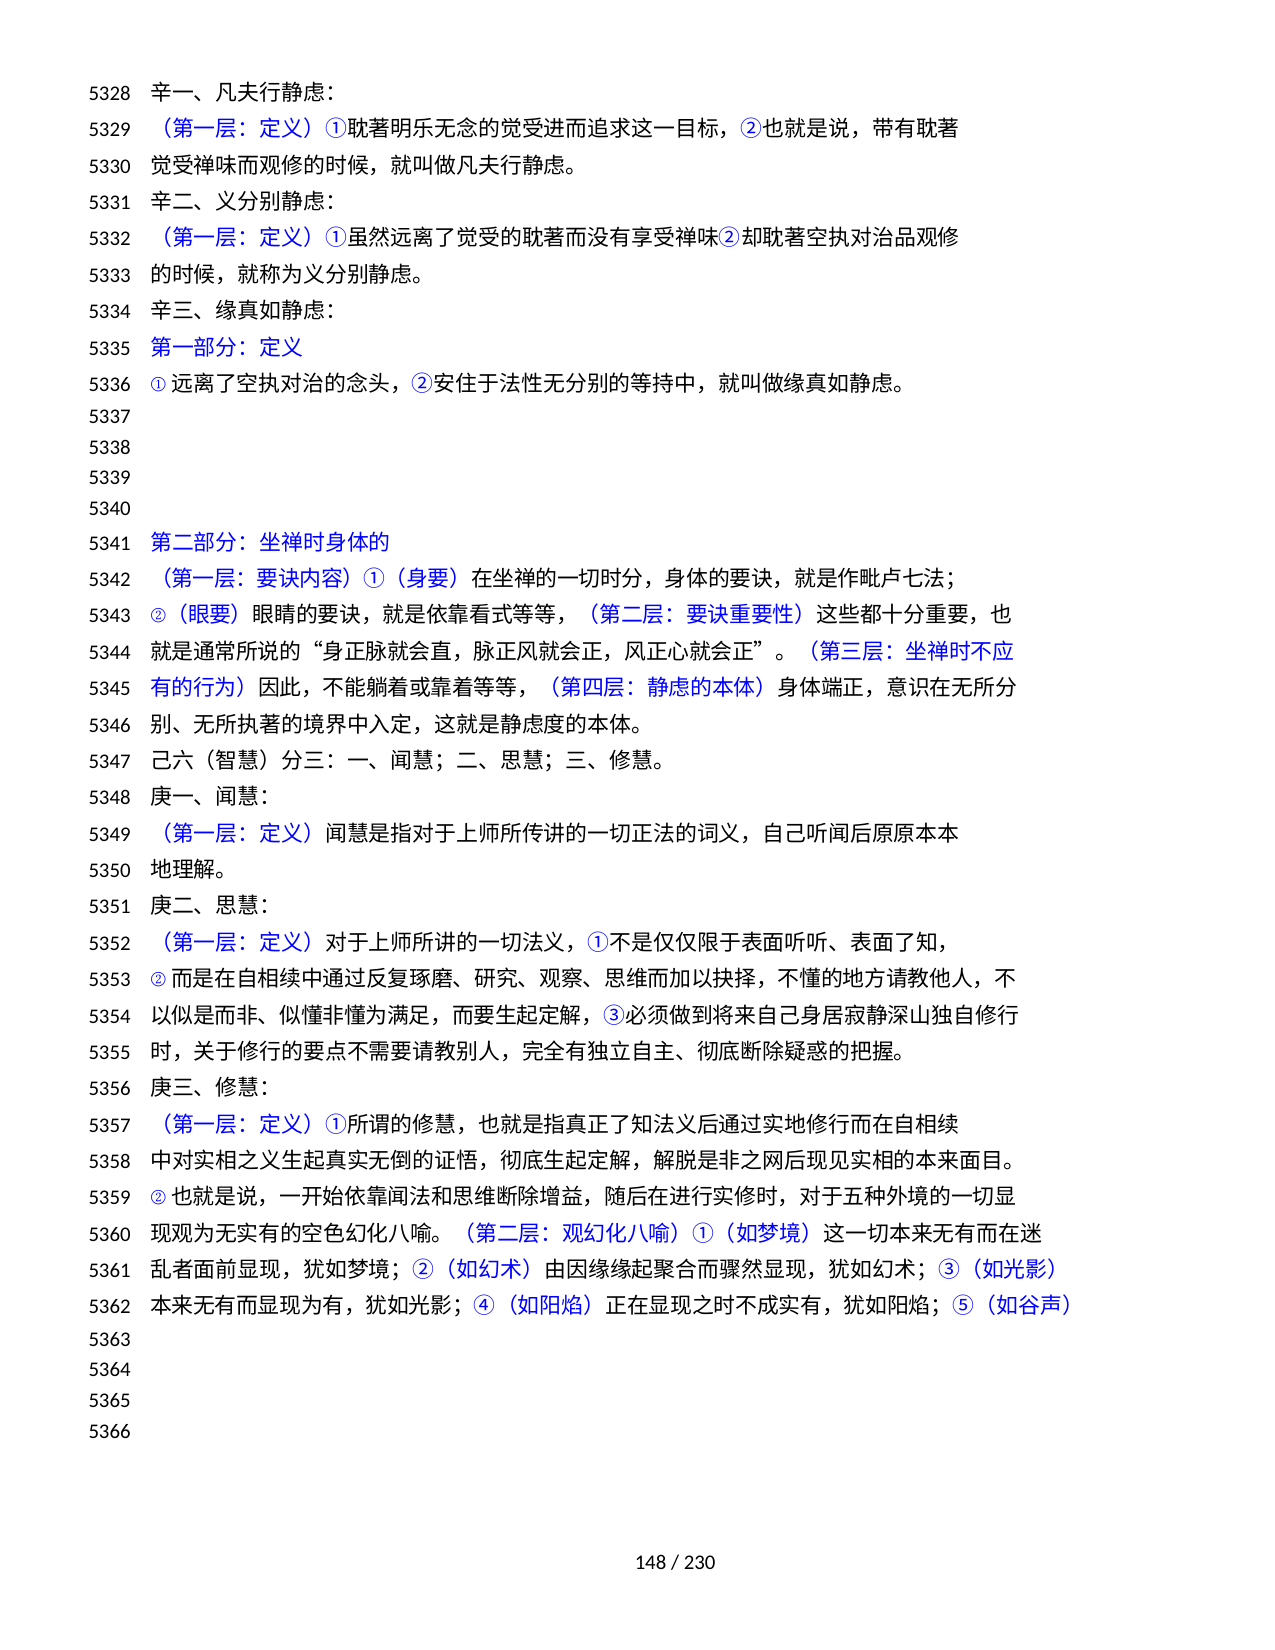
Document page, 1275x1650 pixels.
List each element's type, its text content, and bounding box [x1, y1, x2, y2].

text 第二部分：坐禅时身体的 [150, 525, 1200, 556]
text （第一层：定义）①虽然远离了觉受的耽著而没有享受禅味②却耽著空执对治品观修 [150, 220, 1200, 252]
text 乱者面前显现，犹如梦境；②（如幻术）由因缘缘起聚合而骤然显现，犹如幻术；③（如光影） [150, 1252, 1200, 1284]
text 有的行为）因此，不能躺着或靠着等等，（第四层：静虑的本体）身体端正，意识在无所分 [150, 670, 1200, 702]
text 中对实相之义生起真实无倒的证悟，彻底生起定解，解脱是非之网后现见实相的本来面目。 [150, 1143, 1200, 1175]
text 以似是而非、似懂非懂为满足，而要生起定解，③必须做到将来自己身居寂静深山独自修行 [150, 998, 1200, 1029]
text （第一层：定义）对于上师所讲的一切法义，①不是仅仅限于表面听听、表面了知， [150, 925, 1200, 956]
text 第一部分：定义 [150, 329, 1200, 361]
text 时，关于修行的要点不需要请教别人，完全有独立自主、彻底断除疑惑的把握。 [150, 1034, 1200, 1066]
text 庚二、思慧： [150, 888, 1200, 920]
text ①远离了空执对治的念头，②安住于法性无分别的等持中，就叫做缘真如静虑。 [150, 366, 1200, 398]
text 庚三、修慧： [150, 1070, 1200, 1102]
text 觉受禅味而观修的时候，就叫做凡夫行静虑。 [150, 148, 1200, 179]
text 辛三、缘真如静虑： [150, 293, 1200, 325]
text 己六（智慧）分三：一、闻慧；二、思慧；三、修慧。 [150, 743, 1200, 775]
text 就是通常所说的“身正脉就会直，脉正风就会正，风正心就会正”。（第三层：坐禅时不应 [150, 634, 1200, 666]
text ②而是在自相续中通过反复琢磨、研究、观察、思维而加以抉择，不懂的地方请教他人，不 [150, 961, 1200, 993]
text ②也就是说，一开始依靠闻法和思维断除增益，随后在进行实修时，对于五种外境的一切显 [150, 1179, 1200, 1211]
text 现观为无实有的空色幻化八喻。（第二层：观幻化八喻）①（如梦境）这一切本来无有而在迷 [150, 1216, 1200, 1247]
text （第一层：定义）①所谓的修慧，也就是指真正了知法义后通过实地修行而在自相续 [150, 1107, 1200, 1138]
text ②（眼要）眼睛的要诀，就是依靠看式等等，（第二层：要诀重要性）这些都十分重要，也 [150, 597, 1200, 629]
text 别、无所执著的境界中入定，这就是静虑度的本体。 [150, 707, 1200, 738]
text 地理解。 [150, 852, 1200, 884]
text 庚一、闻慧： [150, 779, 1200, 811]
text （第一层：要诀内容）①（身要）在坐禅的一切时分，身体的要诀，就是作毗卢七法； [150, 561, 1200, 593]
text 辛一、凡夫行静虑： [150, 75, 1200, 107]
text （第一层：定义）闻慧是指对于上师所传讲的一切正法的词义，自己听闻后原原本本 [150, 816, 1200, 847]
text （第一层：定义）①耽著明乐无念的觉受进而追求这一目标，②也就是说，带有耽著 [150, 111, 1200, 143]
text 本来无有而显现为有，犹如光影；④（如阳焰）正在显现之时不成实有，犹如阳焰；⑤（如谷声） [150, 1288, 1200, 1320]
text 的时候，就称为义分别静虑。 [150, 257, 1200, 288]
text 辛二、义分别静虑： [150, 184, 1200, 216]
